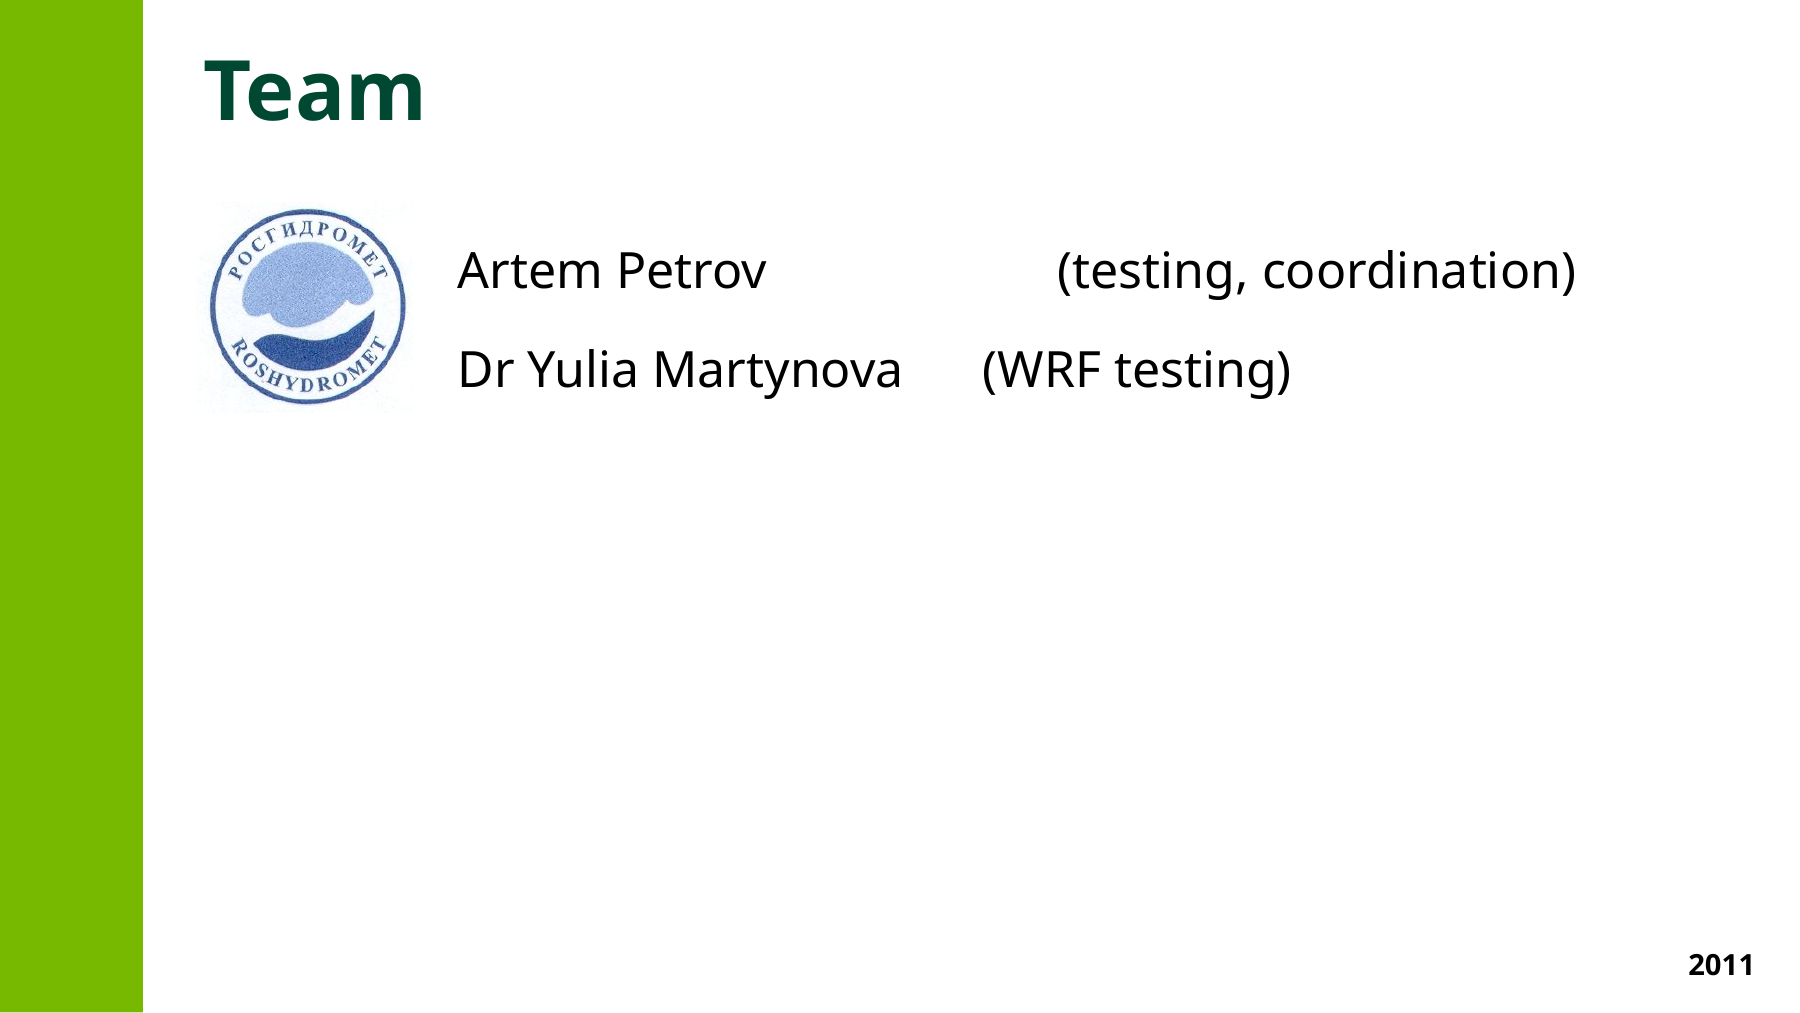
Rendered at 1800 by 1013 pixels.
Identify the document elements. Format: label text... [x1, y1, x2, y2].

title Team [188, 40, 1733, 211]
picture [196, 202, 413, 413]
text_box Artem Petrov (testing, coordination) Dr Yulia Martynova (WRF testing) [443, 227, 1726, 537]
